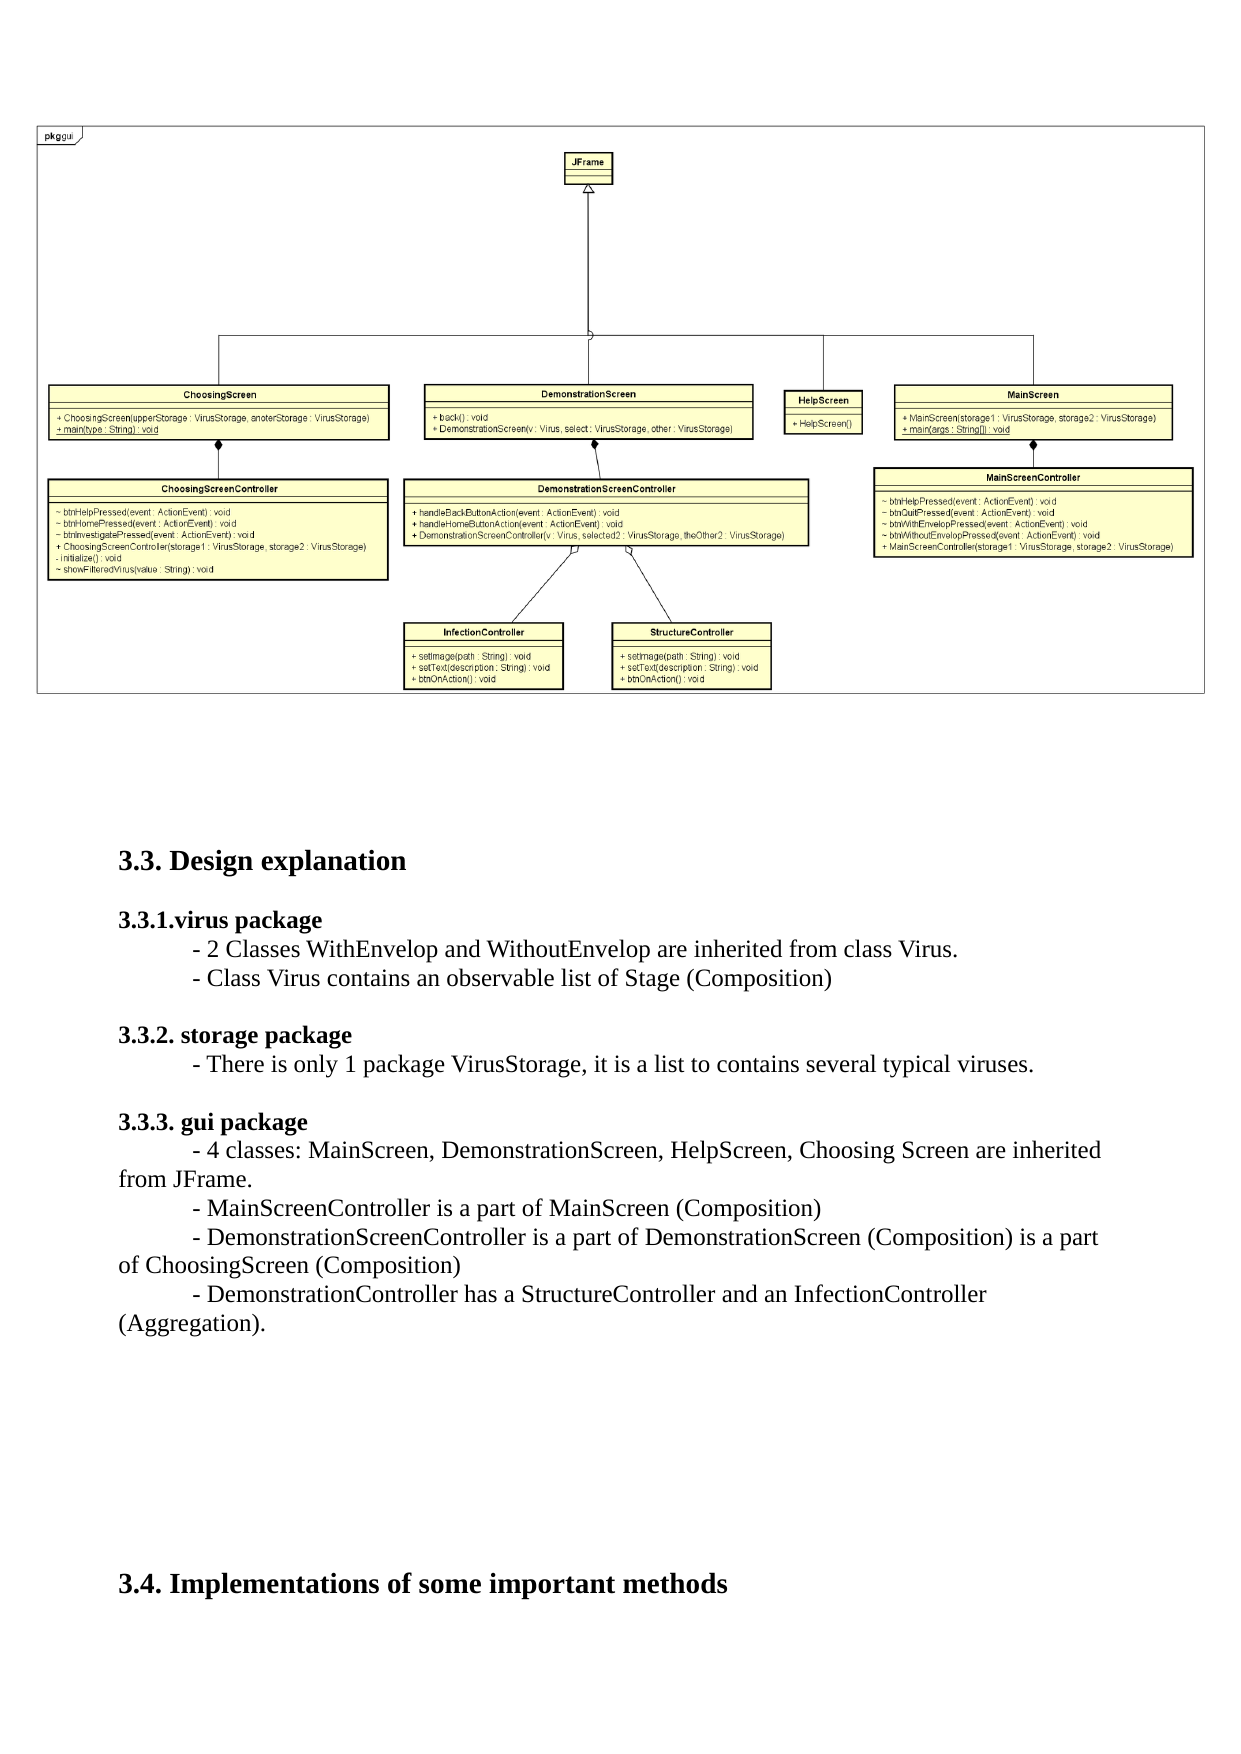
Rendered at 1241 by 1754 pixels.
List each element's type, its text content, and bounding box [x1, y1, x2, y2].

text - 2 Classes WithEnvelop and WithoutEnvelop are inherited from class Virus. [118, 934, 1122, 963]
text - 4 classes: MainScreen, DemonstrationScreen, HelpScreen, Choosing Screen are inherited from JFrame. [118, 1135, 1122, 1193]
text 3.3.2. storage package [118, 1020, 1122, 1049]
text - Class Virus contains an observable list of Stage (Composition) [118, 963, 1122, 992]
text 3.3.1.virus package [118, 905, 1122, 934]
text 3.4. Implementations of some important methods [118, 1567, 1122, 1600]
text 3.3.3. gui package [118, 1107, 1122, 1135]
text - DemonstrationController has a StructureController and an InfectionController (Aggregation). [118, 1279, 1122, 1337]
text - DemonstrationScreenController is a part of DemonstrationScreen (Composition) is a part of ChoosingScreen (Composition) [118, 1222, 1122, 1279]
text 3.3. Design explanation [118, 843, 1122, 877]
text - There is only 1 package VirusStorage, it is a list to contains several typical viruses. [118, 1049, 1122, 1078]
text - MainScreenController is a part of MainScreen (Composition) [118, 1193, 1122, 1222]
